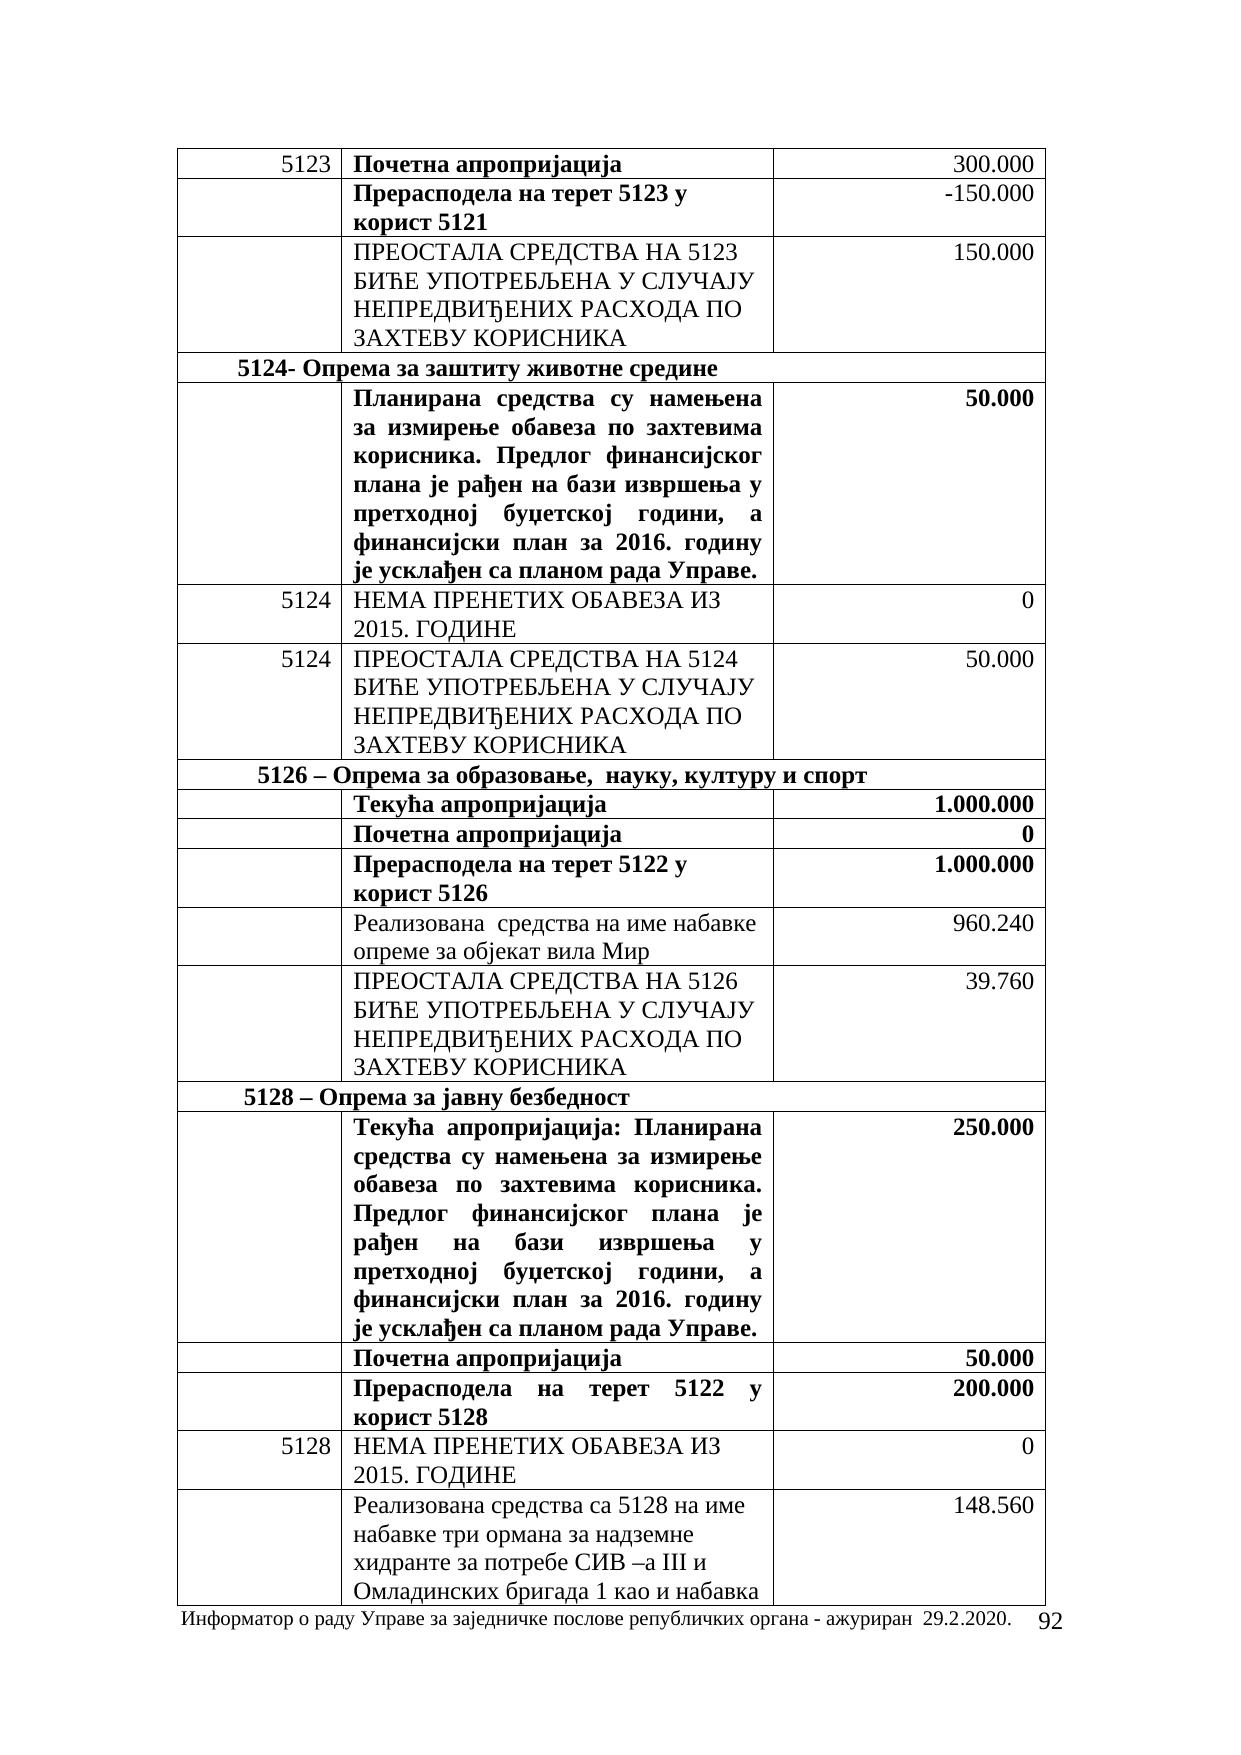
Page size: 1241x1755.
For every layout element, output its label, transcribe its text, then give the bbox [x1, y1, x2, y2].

table_cell [178, 849, 341, 907]
table_cell Реализована средства са 5128 на име набавке три ормана за надземне хидранте за потребе СИВ –а III и Омладинских бригада 1 као и набавка [342, 1490, 773, 1605]
table_cell 5123 [178, 149, 341, 177]
table_cell 50.000 [774, 1343, 1045, 1372]
table_cell ПРЕОСТАЛА СРЕДСТВА НА 5123 БИЋЕ УПОТРЕБЉЕНА У СЛУЧАЈУ НЕПРЕДВИЂЕНИХ РАСХОДА ПО ЗАХТЕВУ КОРИСНИКА [342, 237, 773, 352]
table_cell [178, 179, 341, 236]
table_cell [178, 1490, 341, 1605]
table_cell [178, 790, 341, 818]
table_cell 150.000 [774, 237, 1045, 352]
table_cell Прерасподела на терет 5122 у корист 5128 [342, 1373, 773, 1430]
table_cell [178, 383, 341, 584]
table_cell [178, 966, 341, 1081]
table_cell 300.000 [774, 149, 1045, 177]
table_cell 1.000.000 [774, 849, 1045, 907]
table_cell 200.000 [774, 1373, 1045, 1430]
table_cell 39.760 [774, 966, 1045, 1081]
table_cell 5128 – Опрема за јавну безбедност [178, 1082, 1045, 1111]
table_cell 5124 [178, 585, 341, 643]
table_cell [178, 1373, 341, 1430]
table_cell -150.000 [774, 179, 1045, 236]
table_cell [178, 1343, 341, 1372]
table_cell 5124- Опрема за заштиту животне средине [178, 353, 1045, 382]
table_cell 148.560 [774, 1490, 1045, 1605]
table_cell [178, 1112, 341, 1342]
table_cell 5124 [178, 644, 341, 759]
table_cell Текућа апропријација: Планирана средства су намењена за измирење обавеза по захтевима корисника. Предлог финансијског плана је рађен на бази извршења у претходној буџетској години, а финансијски план за 2016. годину је усклађен са планом рада Управе. [342, 1112, 773, 1342]
table_cell 0 [774, 1431, 1045, 1489]
table_cell Почетна апропријација [342, 1343, 773, 1372]
table_cell 0 [774, 819, 1045, 848]
table_cell 50.000 [774, 383, 1045, 584]
table_cell Текућа апропријација [342, 790, 773, 818]
table_cell Почетна апропријација [342, 819, 773, 848]
table_cell Прерасподела на терет 5123 у корист 5121 [342, 179, 773, 236]
table_cell Прерасподела на терет 5122 у корист 5126 [342, 849, 773, 907]
table_cell [178, 908, 341, 965]
table_cell [178, 237, 341, 352]
table_cell 50.000 [774, 644, 1045, 759]
table_cell Планирана средства су намењена за измирење обавеза по захтевима корисника. Предлог финансијског плана је рађен на бази извршења у претходној буџетској години, а финансијски план за 2016. годину је усклађен са планом рада Управе. [342, 383, 773, 584]
table_cell ПРЕОСТАЛА СРЕДСТВА НА 5126 БИЋЕ УПОТРЕБЉЕНА У СЛУЧАЈУ НЕПРЕДВИЂЕНИХ РАСХОДА ПО ЗАХТЕВУ КОРИСНИКА [342, 966, 773, 1081]
table_cell 5126 – Опрема за образовање, науку, културу и спорт [178, 760, 1045, 788]
table_cell [178, 819, 341, 848]
table_cell НЕМА ПРЕНЕТИХ ОБАВЕЗА ИЗ 2015. ГОДИНЕ [342, 1431, 773, 1489]
table_cell 250.000 [774, 1112, 1045, 1342]
table_cell 1.000.000 [774, 790, 1045, 818]
table_cell Почетна апропријација [342, 149, 773, 177]
table_cell НЕМА ПРЕНЕТИХ ОБАВЕЗА ИЗ 2015. ГОДИНЕ [342, 585, 773, 643]
table_cell 5128 [178, 1431, 341, 1489]
table_cell 960.240 [774, 908, 1045, 965]
table_cell Реализована средства на име набавке опреме за објекат вила Мир [342, 908, 773, 965]
table_cell 0 [774, 585, 1045, 643]
table_cell ПРЕОСТАЛА СРЕДСТВА НА 5124 БИЋЕ УПОТРЕБЉЕНА У СЛУЧАЈУ НЕПРЕДВИЂЕНИХ РАСХОДА ПО ЗАХТЕВУ КОРИСНИКА [342, 644, 773, 759]
